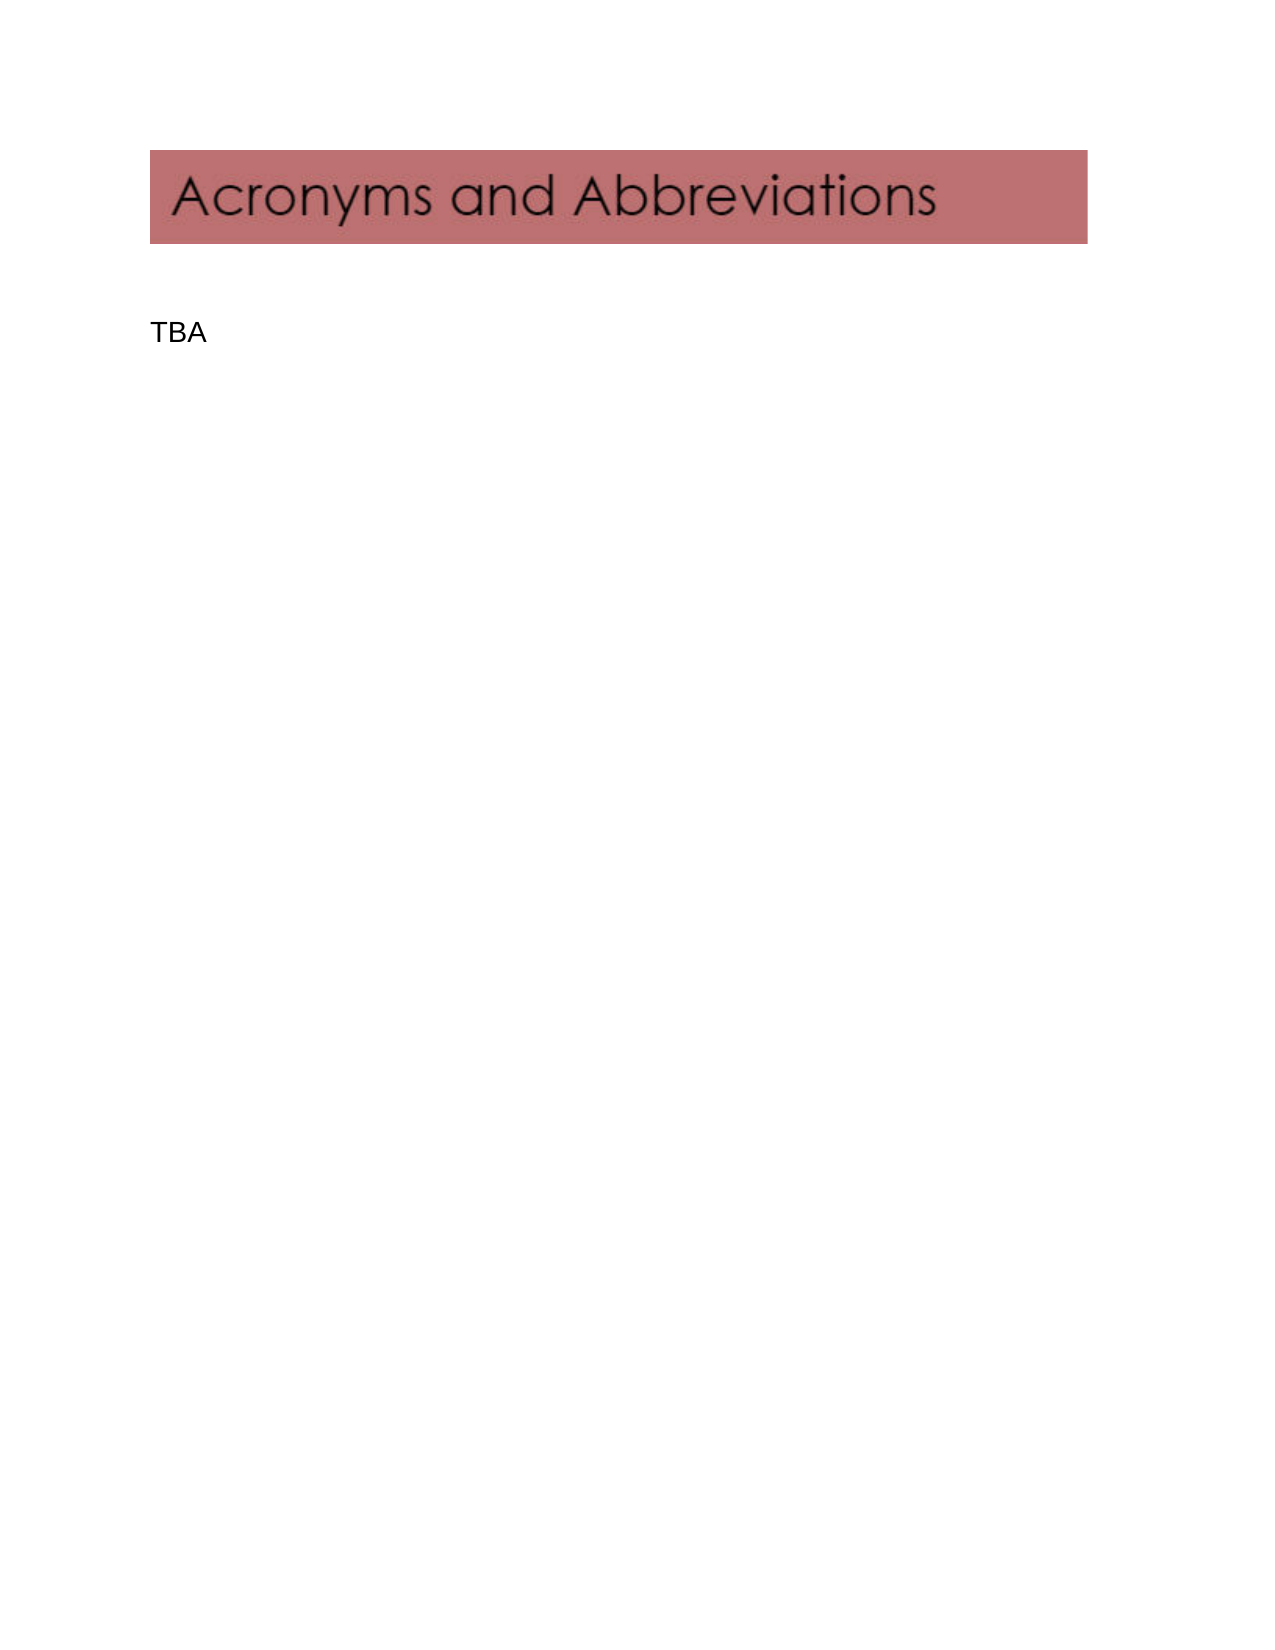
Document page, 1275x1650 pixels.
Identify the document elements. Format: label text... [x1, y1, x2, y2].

picture [150, 150, 1088, 244]
text TBA [150, 315, 1125, 349]
